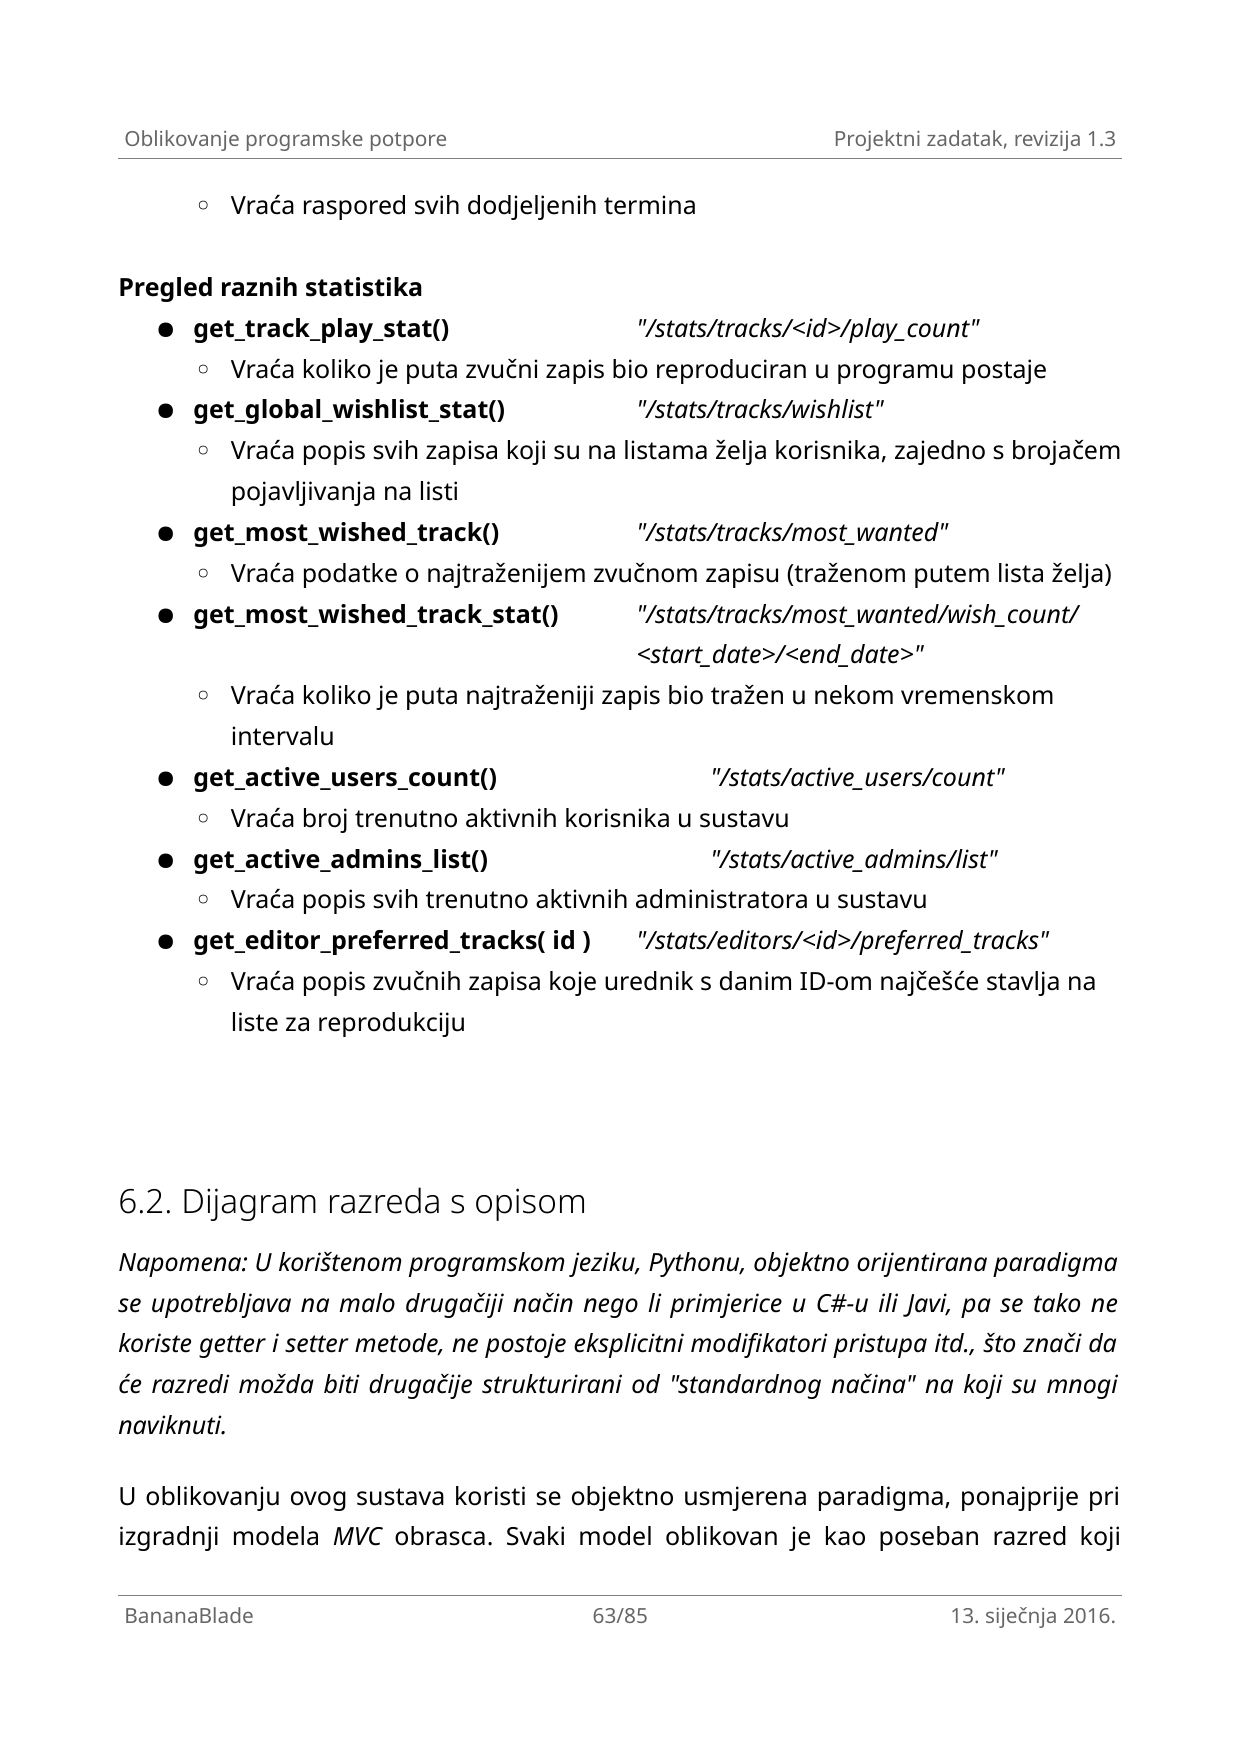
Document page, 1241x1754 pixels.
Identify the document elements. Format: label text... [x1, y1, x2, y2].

list Vraća popis svih zapisa koji su na listama želja korisnika, zajedno s brojačem pojavljivanja na listi [193, 433, 1122, 508]
list get_track_play_stat() "/stats/tracks/<id>/play_count" [156, 311, 1122, 344]
list get_most_wished_track() "/stats/tracks/most_wanted" [156, 515, 1122, 549]
list get_active_admins_list() "/stats/active_admins/list" [156, 841, 1122, 875]
list Vraća broj trenutno aktivnih korisnika u sustavu [193, 801, 1122, 834]
list get_editor_preferred_tracks( id ) "/stats/editors/<id>/preferred_tracks" [156, 923, 1122, 957]
text Pregled raznih statistika [118, 270, 1122, 304]
list Vraća popis zvučnih zapisa koje urednik s danim ID-om najčešće stavlja na liste za reprodukciju [193, 964, 1122, 1039]
list Vraća koliko je puta zvučni zapis bio reproduciran u programu postaje [193, 351, 1122, 385]
list get_most_wished_track_stat() "/stats/tracks/most_wanted/wish_count/ <start_date>/<end_date>" [156, 596, 1122, 671]
list get_active_users_count() "/stats/active_users/count" [156, 760, 1122, 794]
list Vraća koliko je puta najtraženiji zapis bio tražen u nekom vremenskom intervalu [193, 678, 1122, 753]
list Vraća podatke o najtraženijem zvučnom zapisu (traženom putem lista želja) [193, 556, 1122, 589]
list get_global_wishlist_stat() "/stats/tracks/wishlist" [156, 392, 1122, 426]
subtitle 6.2. Dijagram razreda s opisom [118, 1177, 1122, 1223]
list Vraća raspored svih dodjeljenih termina [193, 188, 1122, 222]
list Vraća popis svih trenutno aktivnih administratora u sustavu [193, 882, 1122, 916]
text Napomena: U korištenom programskom jeziku, Pythonu, objektno orijentirana paradigma se upotrebljava na malo drugačiji način nego li primjerice u C#-u ili Javi, pa se tako ne koriste getter i setter metode, ne postoje eksplicitni modifikatori pristupa itd., što znači da će razredi možda biti drugačije strukturirani od "standardnog načina" na koji su mnogi naviknuti. [118, 1244, 1122, 1442]
text U oblikovanju ovog sustava koristi se objektno usmjerena paradigma, ponajprije pri izgradnji modela MVC obrasca. Svaki model oblikovan je kao poseban razred koji [118, 1478, 1122, 1553]
